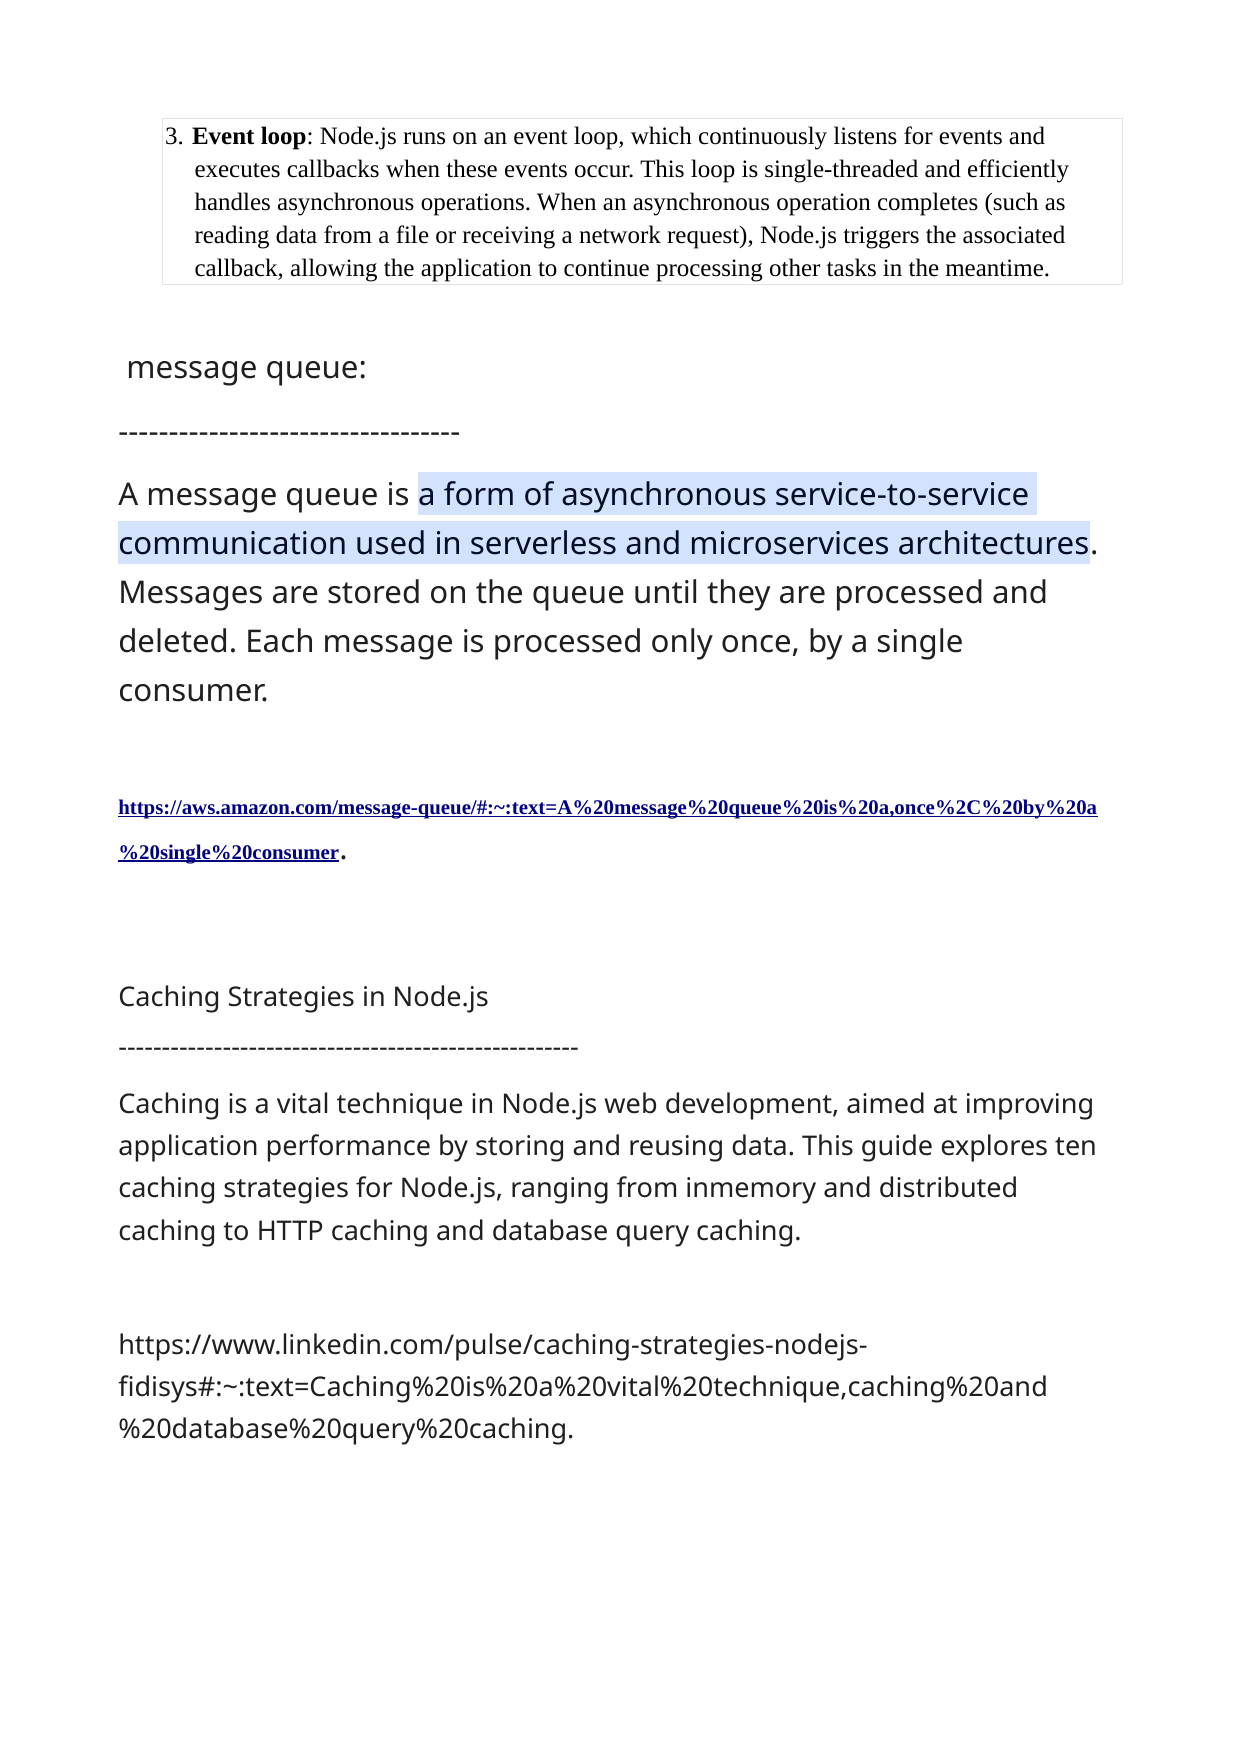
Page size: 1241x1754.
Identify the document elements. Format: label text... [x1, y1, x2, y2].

text https://aws.amazon.com/message-queue/#:~:text=A%20message%20queue%20is%20a,once%2C%20by%20a%20single%20consumer. [118, 795, 1122, 868]
text https://www.linkedin.com/pulse/caching-strategies-nodejs-fidisys#:~:text=Caching%20is%20a%20vital%20technique,caching%20and%20database%20query%20caching. [118, 1325, 1122, 1447]
text ---------------------------------- [118, 409, 1122, 451]
text Caching is a vital technique in Node.js web development, aimed at improving application performance by storing and reusing data. This guide explores ten caching strategies for Node.js, ranging from inmemory and distributed caching to HTTP caching and database query caching. [118, 1084, 1122, 1248]
text A message queue is a form of asynchronous service-to-service communication used in serverless and microservices architectures. Messages are stored on the queue until they are processed and deleted. Each message is processed only once, by a single consumer. [118, 472, 1122, 711]
text ----------------------------------------------------- [118, 1027, 1122, 1064]
list Event loop: Node.js runs on an event loop, which continuously listens for events and executes callbacks when these events occur. This loop is single-threaded and efficiently handles asynchronous operations. When an asynchronous operation completes (such as reading data from a file or receiving a network request), Node.js triggers the associated callback, allowing the application to continue processing other tasks in the meantime. [163, 119, 1122, 284]
text message queue: [118, 345, 1122, 388]
subtitle Caching Strategies in Node.js [118, 978, 1122, 1014]
